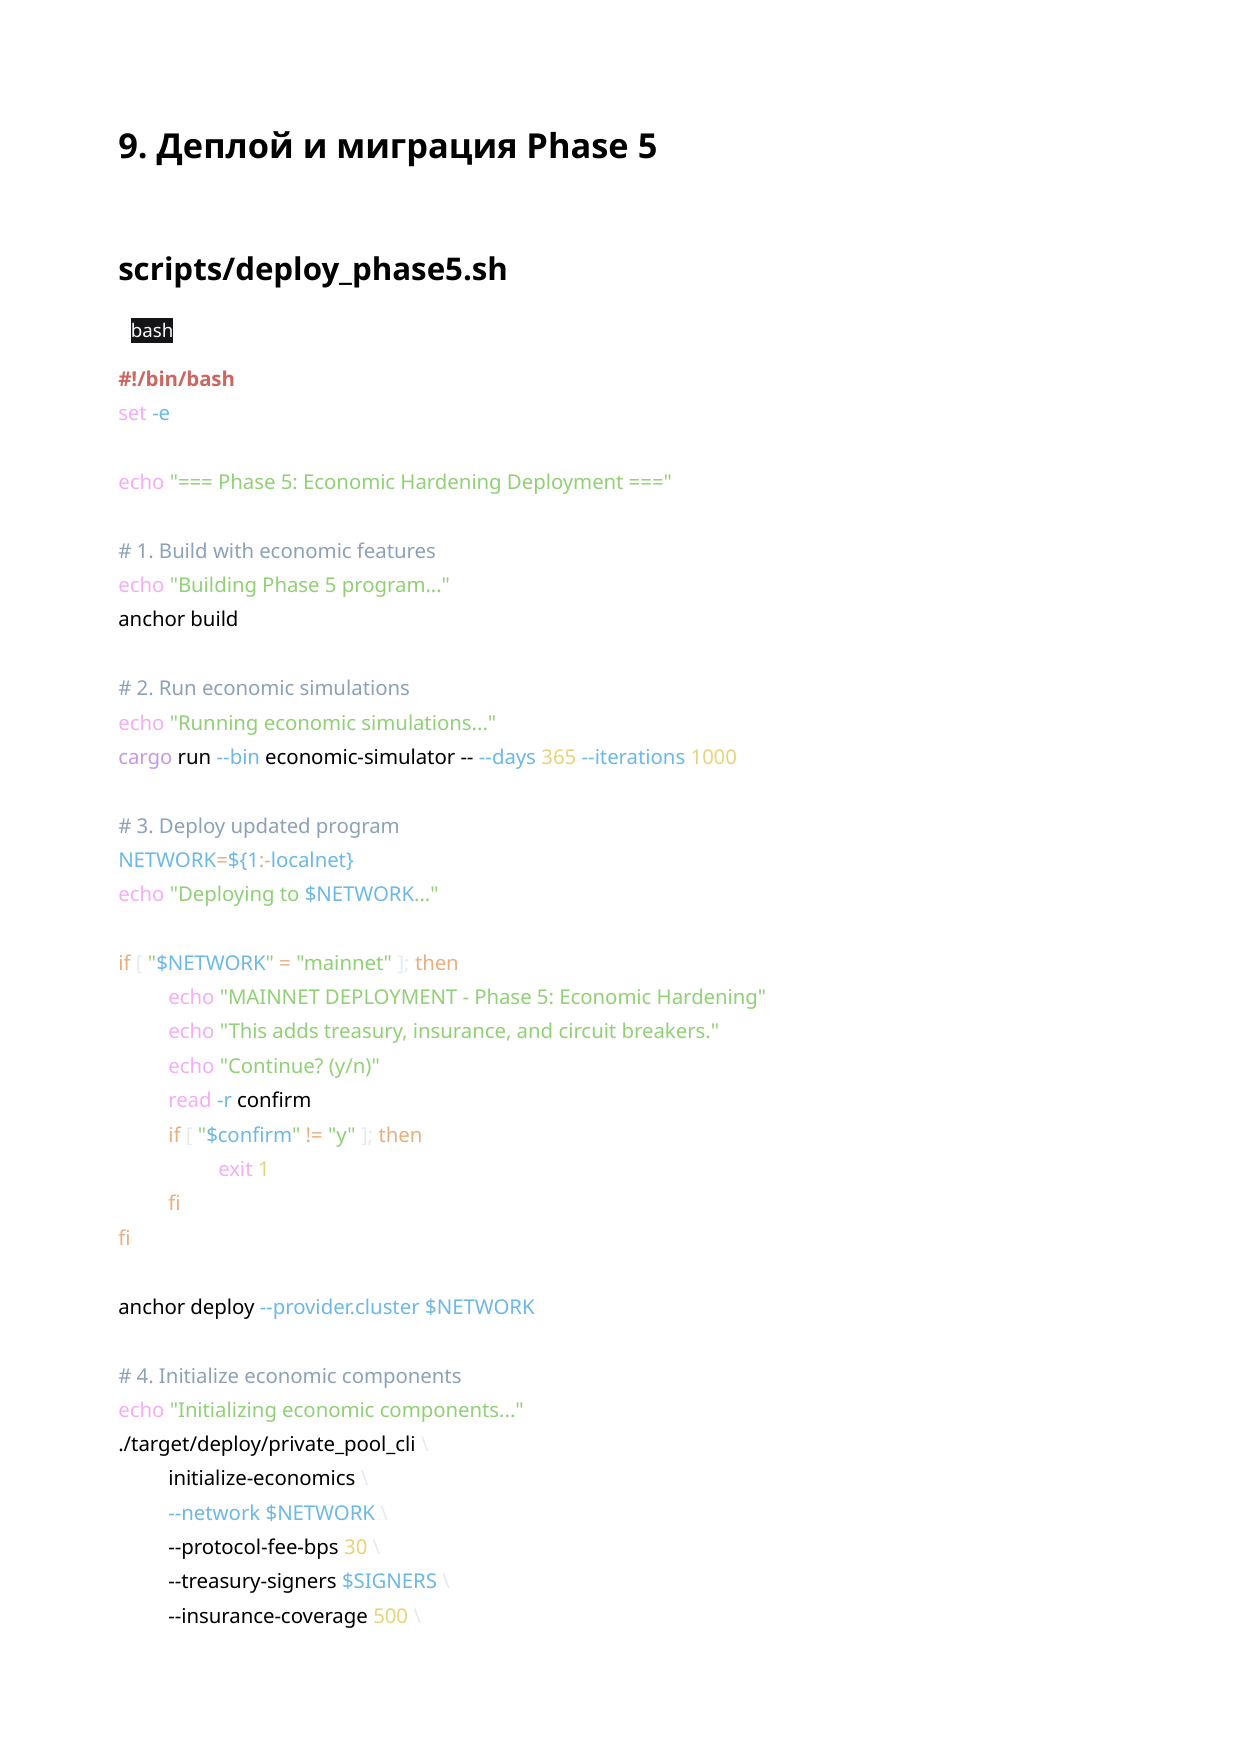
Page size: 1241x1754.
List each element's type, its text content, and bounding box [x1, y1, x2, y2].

text cargo run --bin economic-simulator -- --days 365 --iterations 1000 [118, 736, 1122, 770]
text --protocol-fee-bps 30 \ [118, 1526, 1122, 1561]
text # 4. Initialize economic components [118, 1354, 1122, 1389]
text initialize-economics \ [118, 1458, 1122, 1492]
text # 2. Run economic simulations [118, 667, 1122, 701]
subtitle 9. Деплой и миграция Phase 5 [118, 118, 1122, 168]
text set -e [118, 392, 1122, 426]
text echo "This adds treasury, insurance, and circuit breakers." [118, 1011, 1122, 1045]
text anchor build [118, 598, 1122, 633]
text fi [118, 1217, 1122, 1251]
text fi [118, 1183, 1122, 1217]
text anchor deploy --provider.cluster $NETWORK [118, 1286, 1122, 1320]
text echo "Initializing economic components..." [118, 1389, 1122, 1423]
text echo "=== Phase 5: Economic Hardening Deployment ===" [118, 461, 1122, 495]
text # 1. Build with economic features [118, 529, 1122, 564]
subtitle scripts/deploy_phase5.sh [118, 243, 1122, 290]
text --treasury-signers $SIGNERS \ [118, 1561, 1122, 1595]
text bash [131, 315, 1122, 343]
text --network $NETWORK \ [118, 1492, 1122, 1526]
text if [ "$confirm" != "y" ]; then [118, 1114, 1122, 1148]
text # 3. Deploy updated program [118, 804, 1122, 839]
text read -r confirm [118, 1079, 1122, 1114]
text ./target/deploy/private_pool_cli \ [118, 1423, 1122, 1458]
text echo "Deploying to $NETWORK..." [118, 873, 1122, 908]
text exit 1 [118, 1148, 1122, 1183]
text echo "Building Phase 5 program..." [118, 564, 1122, 598]
text NETWORK=${1:-localnet} [118, 839, 1122, 873]
text echo "Running economic simulations..." [118, 701, 1122, 736]
text echo "Continue? (y/n)" [118, 1045, 1122, 1079]
text --insurance-coverage 500 \ [118, 1595, 1122, 1629]
text #!/bin/bash [118, 358, 1122, 392]
text echo "MAINNET DEPLOYMENT - Phase 5: Economic Hardening" [118, 976, 1122, 1011]
text if [ "$NETWORK" = "mainnet" ]; then [118, 942, 1122, 976]
